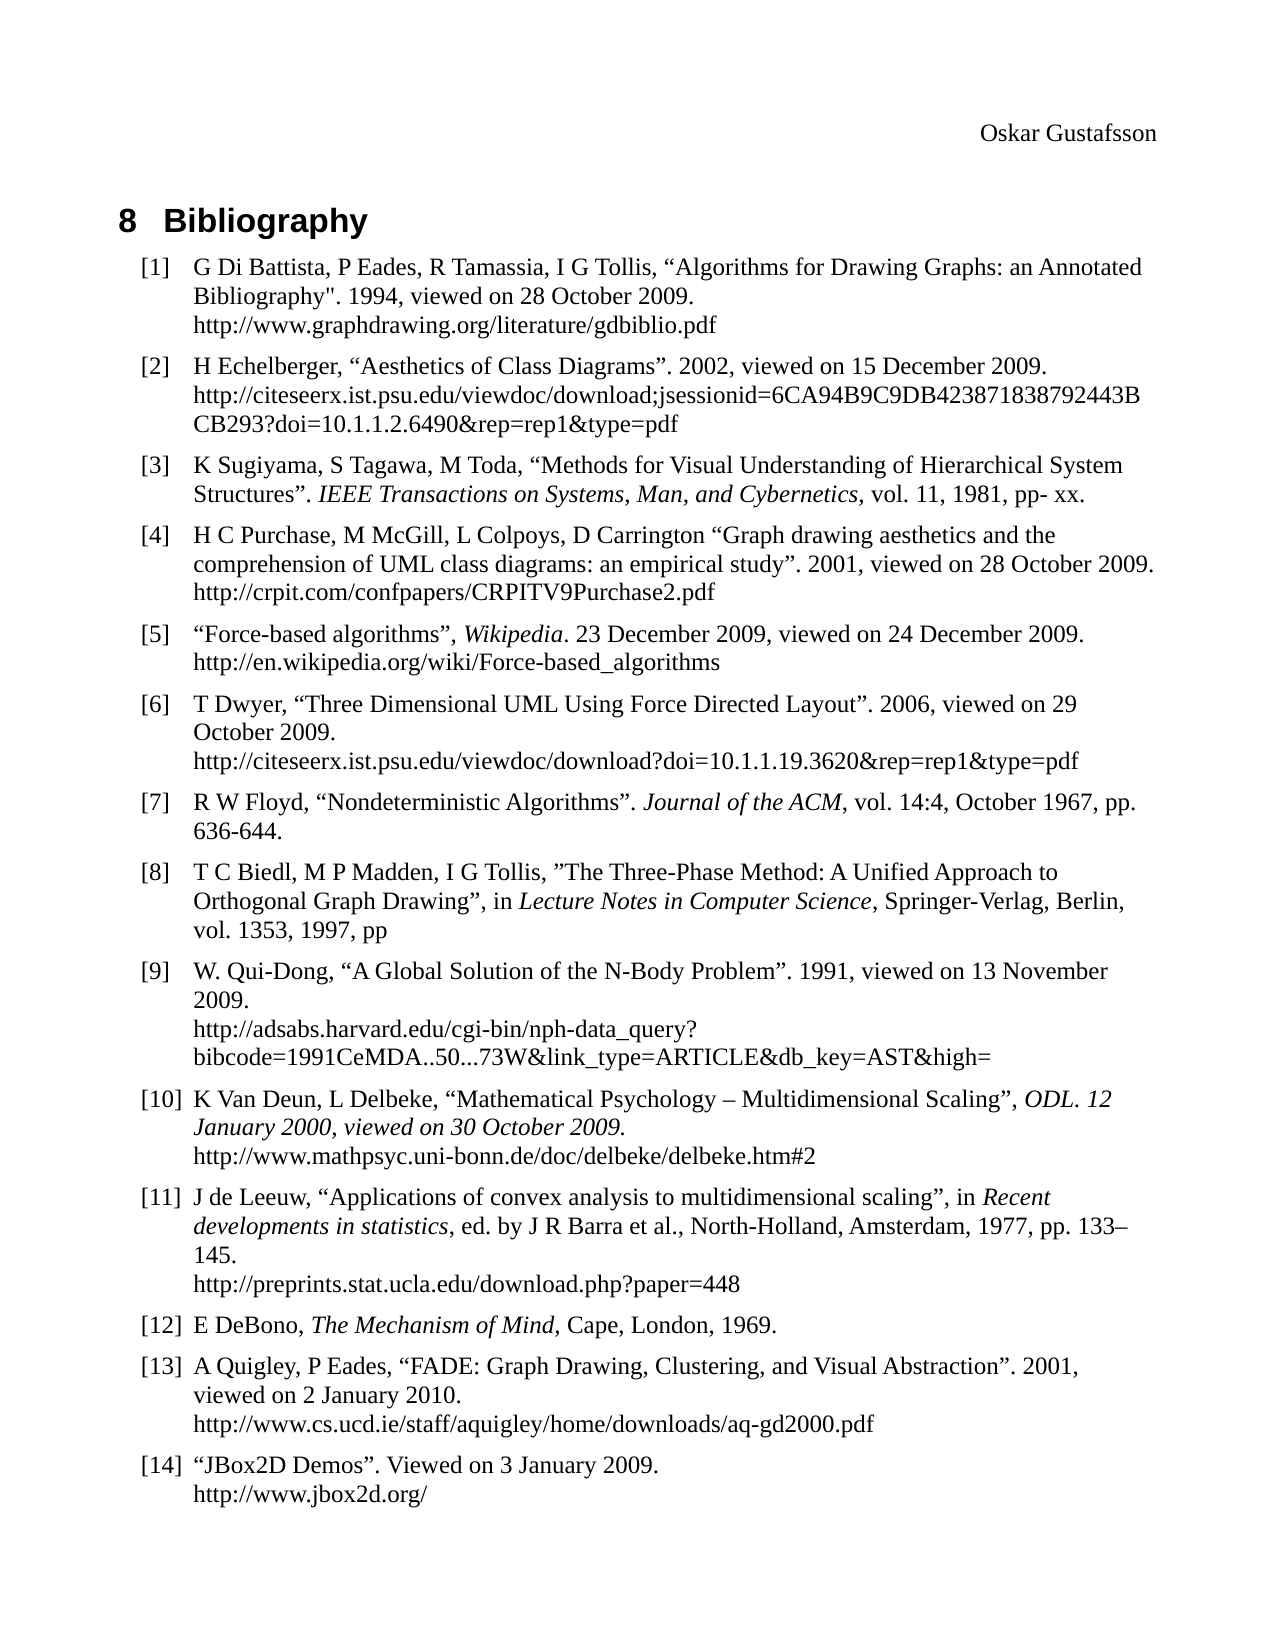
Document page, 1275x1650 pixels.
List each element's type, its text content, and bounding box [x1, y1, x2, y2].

list J de Leeuw, “Applications of convex analysis to multidimensional scaling”, in Recent developments in statistics, ed. by J R Barra et al., North-Holland, Amsterdam, 1977, pp. 133–145. http://preprints.stat.ucla.edu/download.php?paper=448 [141, 1182, 1157, 1297]
list T C Biedl, M P Madden, I G Tollis, ”The Three-Phase Method: A Unified Approach to Orthogonal Graph Drawing”, in Lecture Notes in Computer Science, Springer-Verlag, Berlin, vol. 1353, 1997, pp [141, 857, 1157, 944]
list G Di Battista, P Eades, R Tamassia, I G Tollis, “Algorithms for Drawing Graphs: an Annotated Bibliography". 1994, viewed on 28 October 2009. http://www.graphdrawing.org/literature/gdbiblio.pdf [141, 252, 1157, 339]
list E DeBono, The Mechanism of Mind, Cape, London, 1969. [141, 1310, 1157, 1339]
list K Van Deun, L Delbeke, “Mathematical Psychology – Multidimensional Scaling”, ODL. 12 January 2000, viewed on 30 October 2009. http://www.mathpsyc.uni-bonn.de/doc/delbeke/delbeke.htm#2 [141, 1084, 1157, 1170]
subtitle Bibliography [118, 201, 1157, 240]
list “JBox2D Demos”. Viewed on 3 January 2009. http://www.jbox2d.org/ [141, 1450, 1157, 1507]
list W. Qui-Dong, “A Global Solution of the N-Body Problem”. 1991, viewed on 13 November 2009. http://adsabs.harvard.edu/cgi-bin/nph-data_query?bibcode=1991CeMDA..50...73W&link_type=ARTICLE&db_key=AST&high= [141, 956, 1157, 1071]
list H Echelberger, “Aesthetics of Class Diagrams”. 2002, viewed on 15 December 2009. http://citeseerx.ist.psu.edu/viewdoc/download;jsessionid=6CA94B9C9DB423871838792443BCB293?doi=10.1.1.2.6490&rep=rep1&type=pdf [141, 351, 1157, 437]
list R W Floyd, “Nondeterministic Algorithms”. Journal of the ACM, vol. 14:4, October 1967, pp. 636-644. [141, 787, 1157, 845]
list “Force-based algorithms”, Wikipedia. 23 December 2009, viewed on 24 December 2009. http://en.wikipedia.org/wiki/Force-based_algorithms [141, 619, 1157, 676]
list A Quigley, P Eades, “FADE: Graph Drawing, Clustering, and Visual Abstraction”. 2001, viewed on 2 January 2010. http://www.cs.ucd.ie/staff/aquigley/home/downloads/aq-gd2000.pdf [141, 1351, 1157, 1437]
list T Dwyer, “Three Dimensional UML Using Force Directed Layout”. 2006, viewed on 29 October 2009. http://citeseerx.ist.psu.edu/viewdoc/download?doi=10.1.1.19.3620&rep=rep1&type=pdf [141, 689, 1157, 775]
list H C Purchase, M McGill, L Colpoys, D Carrington “Graph drawing aesthetics and the comprehension of UML class diagrams: an empirical study”. 2001, viewed on 28 October 2009. http://crpit.com/confpapers/CRPITV9Purchase2.pdf [141, 520, 1157, 606]
list K Sugiyama, S Tagawa, M Toda, “Methods for Visual Understanding of Hierarchical System Structures”. IEEE Transactions on Systems, Man, and Cybernetics, vol. 11, 1981, pp- xx. [141, 450, 1157, 507]
